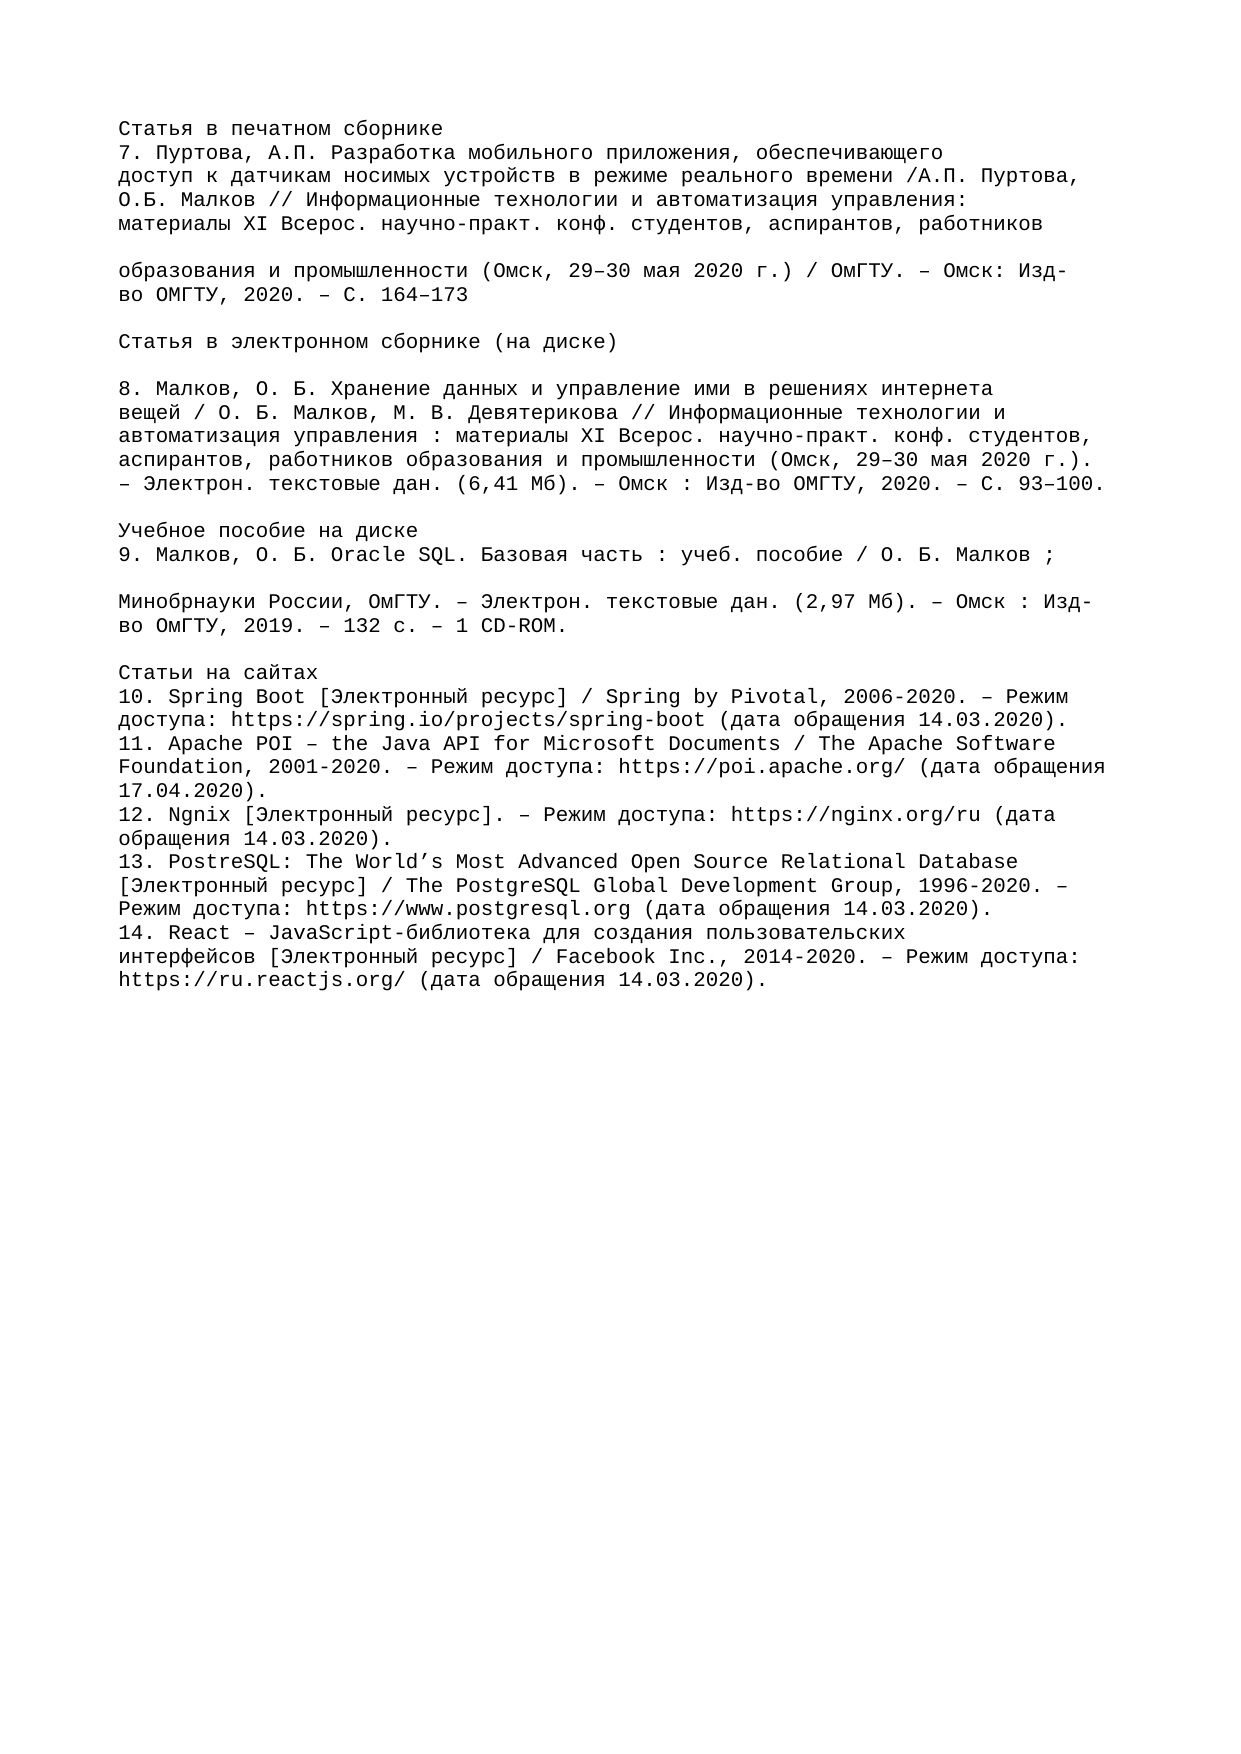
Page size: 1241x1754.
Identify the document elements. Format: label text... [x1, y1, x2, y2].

text Минобрнауки России, ОмГТУ. – Электрон. текстовые дан. (2,97 Мб). – Омск : Изд- [118, 591, 1122, 615]
text Режим доступа: https://www.postgresql.org (дата обращения 14.03.2020). [118, 898, 1122, 922]
text доступ к датчикам носимых устройств в режиме реального времени /А.П. Пуртова, [118, 165, 1122, 189]
text интерфейсов [Электронный ресурс] / Facebook Inc., 2014-2020. – Режим доступа: [118, 946, 1122, 969]
text https://ru.reactjs.org/ (дата обращения 14.03.2020). [118, 969, 1122, 993]
text 10. Spring Boot [Электронный ресурс] / Spring by Pivotal, 2006-2020. – Режим [118, 686, 1122, 709]
text вещей / О. Б. Малков, М. В. Девятерикова // Информационные технологии и [118, 402, 1122, 426]
text материалы XI Всерос. научно-практ. конф. студентов, аспирантов, работников [118, 213, 1122, 236]
text обращения 14.03.2020). [118, 827, 1122, 851]
text 7. Пуртова, А.П. Разработка мобильного приложения, обеспечивающего [118, 142, 1122, 165]
text во ОмГТУ, 2019. – 132 с. – 1 CD-ROM. [118, 615, 1122, 638]
text во ОМГТУ, 2020. – С. 164–173 [118, 284, 1122, 307]
text Foundation, 2001-2020. – Режим доступа: https://poi.apache.org/ (дата обращения [118, 757, 1122, 780]
text 8. Малков, О. Б. Хранение данных и управление ими в решениях интернета [118, 378, 1122, 402]
text Учебное пособие на диске [118, 520, 1122, 544]
text образования и промышленности (Омск, 29–30 мая 2020 г.) / ОмГТУ. – Омск: Изд- [118, 260, 1122, 284]
text Статьи на сайтах [118, 662, 1122, 686]
text Статья в электронном сборнике (на диске) [118, 331, 1122, 354]
text доступа: https://spring.io/projects/spring-boot (дата обращения 14.03.2020). [118, 709, 1122, 733]
text автоматизация управления : материалы XI Всерос. научно-практ. конф. студентов, [118, 426, 1122, 449]
text 14. React – JavaScript-библиотека для создания пользовательских [118, 922, 1122, 946]
text 12. Ngnix [Электронный ресурс]. – Режим доступа: https://nginx.org/ru (дата [118, 804, 1122, 827]
text – Электрон. текстовые дан. (6,41 Мб). – Омск : Изд-во ОМГТУ, 2020. – С. 93–100. [118, 473, 1122, 496]
text 9. Малков, О. Б. Oracle SQL. Базовая часть : учеб. пособие / О. Б. Малков ; [118, 544, 1122, 567]
text 17.04.2020). [118, 780, 1122, 804]
text О.Б. Малков // Информационные технологии и автоматизация управления: [118, 189, 1122, 213]
text Статья в печатном сборнике [118, 118, 1122, 142]
text [Электронный ресурс] / The PostgreSQL Global Development Group, 1996-2020. – [118, 875, 1122, 898]
text аспирантов, работников образования и промышленности (Омск, 29–30 мая 2020 г.). [118, 449, 1122, 473]
text 13. PostreSQL: The World’s Most Advanced Open Source Relational Database [118, 851, 1122, 875]
text 11. Apache POI – the Java API for Microsoft Documents / The Apache Software [118, 733, 1122, 757]
